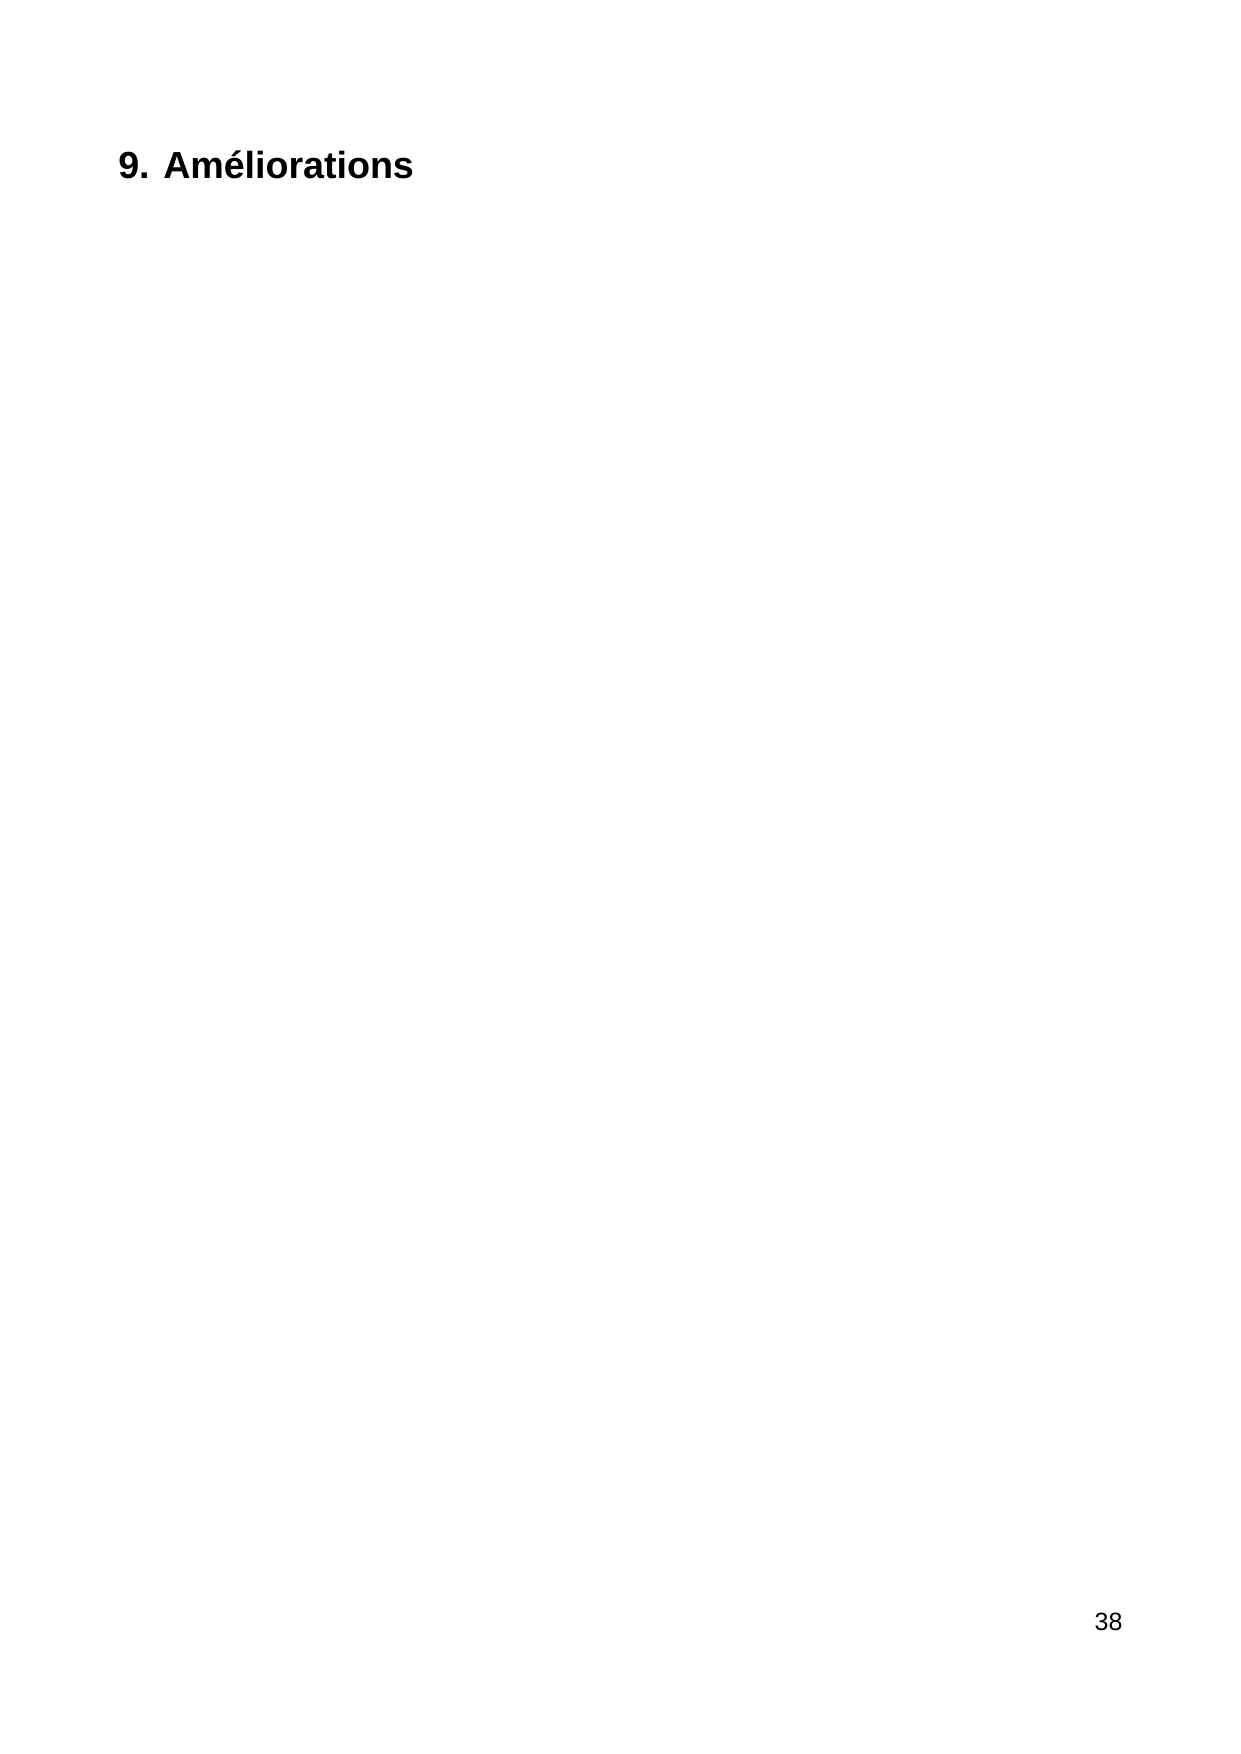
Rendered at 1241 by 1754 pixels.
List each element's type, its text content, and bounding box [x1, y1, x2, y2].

subtitle Améliorations [118, 143, 1122, 186]
